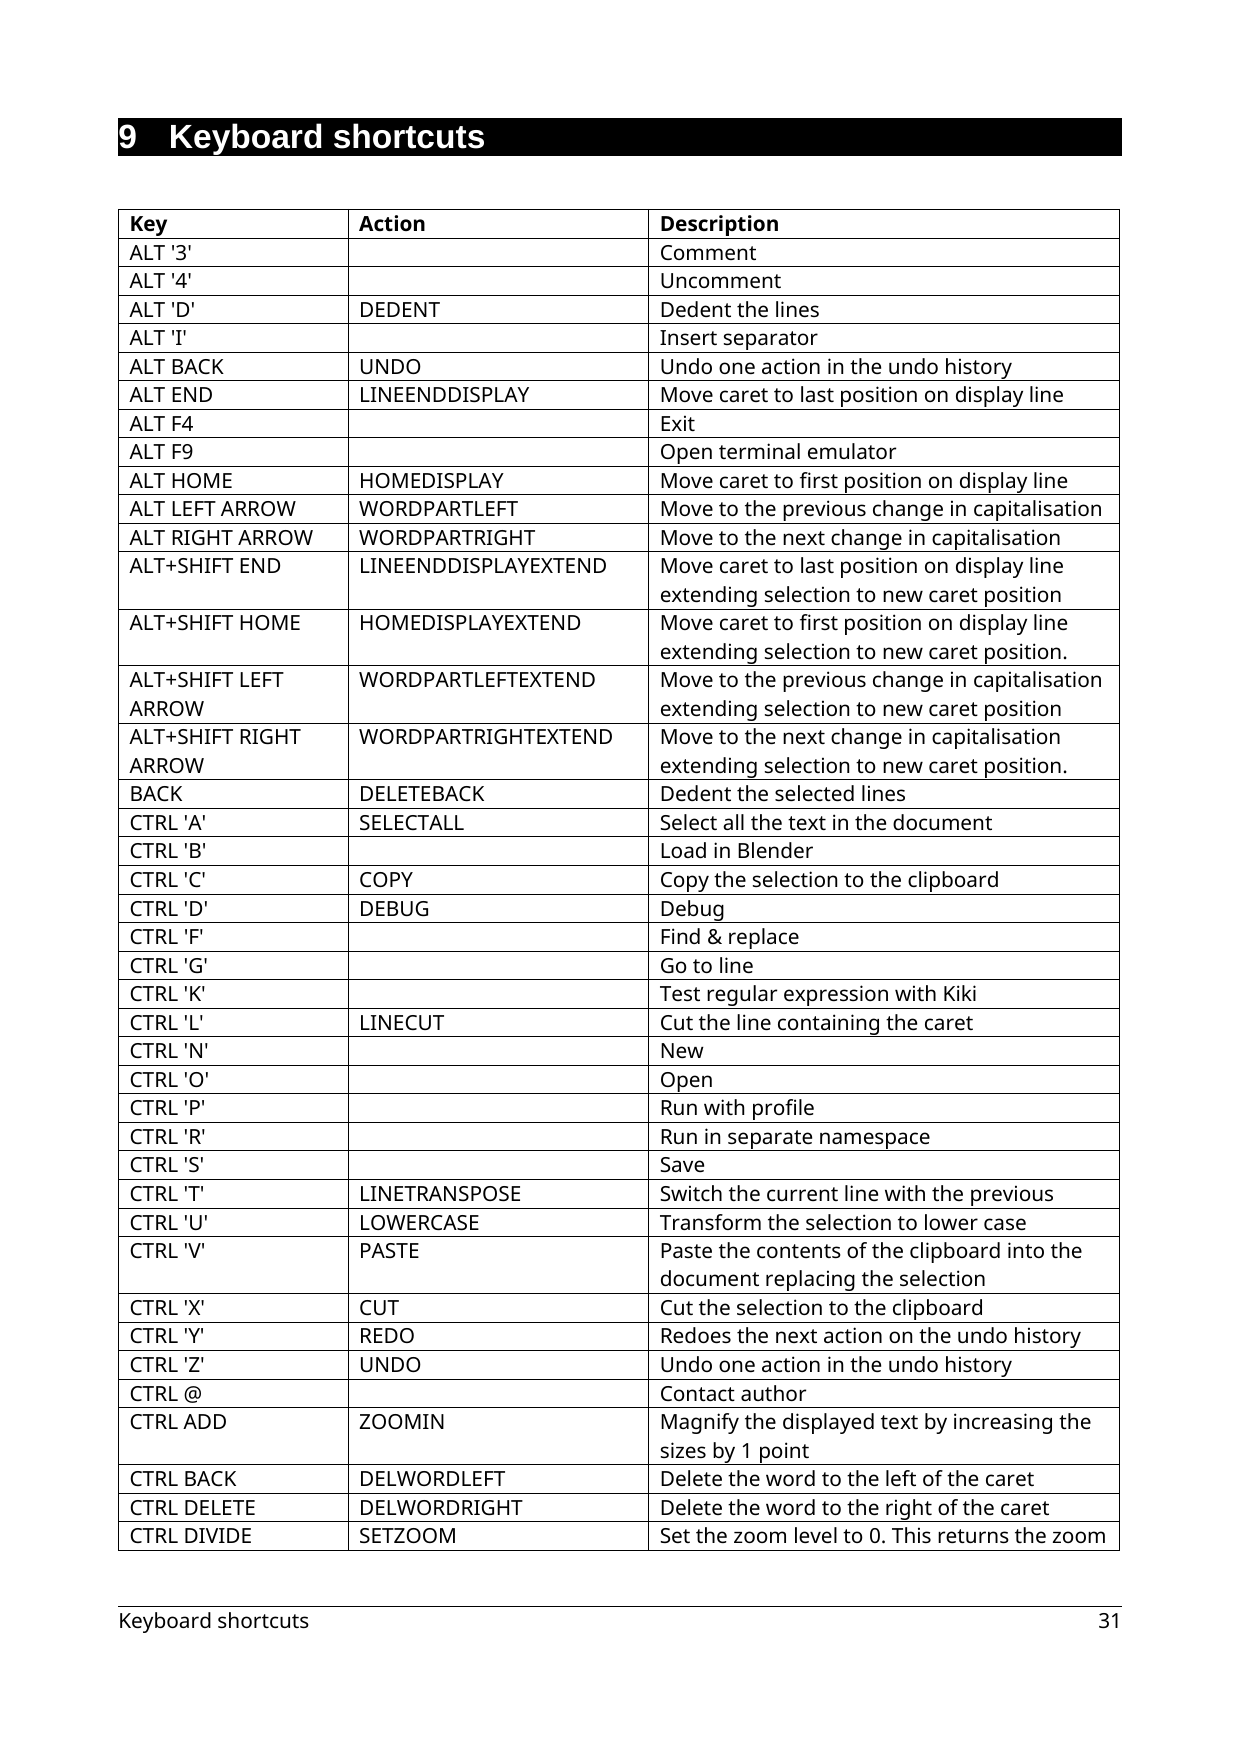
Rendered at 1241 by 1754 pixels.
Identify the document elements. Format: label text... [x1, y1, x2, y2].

table_cell [349, 438, 648, 466]
table_cell Set the zoom level to 0. This returns the zoom [649, 1522, 1119, 1550]
subtitle Keyboard shortcuts [118, 118, 1122, 156]
table_cell Run with profile [649, 1094, 1119, 1122]
table_cell Test regular expression with Kiki [649, 980, 1119, 1008]
table_cell UNDO [349, 353, 648, 380]
table_cell Undo one action in the undo history [649, 353, 1119, 380]
table_cell [349, 923, 648, 951]
table_cell CTRL 'X' [119, 1294, 348, 1322]
table_cell [349, 837, 648, 865]
table_cell Move to the previous change in capitalisation extending selection to new caret position [649, 666, 1119, 722]
table_cell DEDENT [349, 296, 648, 323]
table_cell LINECUT [349, 1009, 648, 1036]
table_cell Move to the next change in capitalisation [649, 524, 1119, 551]
table_cell WORDPARTLEFT [349, 495, 648, 523]
table_cell CTRL 'O' [119, 1066, 348, 1093]
table_cell Redoes the next action on the undo history [649, 1323, 1119, 1350]
table_cell CTRL 'U' [119, 1209, 348, 1236]
table_cell ALT LEFT ARROW [119, 495, 348, 523]
table_cell CTRL DELETE [119, 1494, 348, 1521]
table_cell Cut the line containing the caret [649, 1009, 1119, 1036]
table_cell Move caret to last position on display line extending selection to new caret position [649, 552, 1119, 608]
table_cell LOWERCASE [349, 1209, 648, 1236]
table_cell CTRL 'C' [119, 866, 348, 893]
table_cell LINETRANSPOSE [349, 1180, 648, 1207]
table_cell WORDPARTRIGHT [349, 524, 648, 551]
table_cell ALT RIGHT ARROW [119, 524, 348, 551]
table_cell [349, 410, 648, 437]
table_cell ZOOMIN [349, 1408, 648, 1464]
table_cell ALT END [119, 381, 348, 409]
table_cell LINEENDDISPLAY [349, 381, 648, 409]
table_cell Copy the selection to the clipboard [649, 866, 1119, 893]
table_cell [349, 1094, 648, 1122]
table_header Description [649, 210, 1119, 237]
table_cell Find & replace [649, 923, 1119, 951]
table_cell ALT+SHIFT LEFT ARROW [119, 666, 348, 722]
table_cell Insert separator [649, 324, 1119, 352]
table_cell ALT '3' [119, 239, 348, 266]
table_cell [349, 267, 648, 294]
table_cell Move to the next change in capitalisation extending selection to new caret position. [649, 724, 1119, 779]
table_cell WORDPARTRIGHTEXTEND [349, 724, 648, 779]
table_cell ALT 'I' [119, 324, 348, 352]
table_cell SETZOOM [349, 1522, 648, 1550]
table_cell CTRL 'Z' [119, 1351, 348, 1379]
table_cell Dedent the selected lines [649, 780, 1119, 808]
table_cell Open [649, 1066, 1119, 1093]
table_cell ALT BACK [119, 353, 348, 380]
table_cell [349, 324, 648, 352]
table_cell ALT+SHIFT END [119, 552, 348, 608]
table_cell COPY [349, 866, 648, 893]
table_cell ALT 'D' [119, 296, 348, 323]
table_cell Delete the word to the left of the caret [649, 1465, 1119, 1493]
table_cell Switch the current line with the previous [649, 1180, 1119, 1207]
table_cell CTRL @ [119, 1380, 348, 1407]
table_cell WORDPARTLEFTEXTEND [349, 666, 648, 722]
table_header Action [349, 210, 648, 237]
table_cell LINEENDDISPLAYEXTEND [349, 552, 648, 608]
table_cell ALT HOME [119, 467, 348, 494]
table_cell Comment [649, 239, 1119, 266]
table_cell ALT '4' [119, 267, 348, 294]
table_cell CUT [349, 1294, 648, 1322]
table_cell Select all the text in the document [649, 809, 1119, 836]
table_cell CTRL 'B' [119, 837, 348, 865]
table_cell CTRL 'V' [119, 1237, 348, 1293]
table_cell Dedent the lines [649, 296, 1119, 323]
table_cell Transform the selection to lower case [649, 1209, 1119, 1236]
table_cell Move to the previous change in capitalisation [649, 495, 1119, 523]
table_cell ALT F4 [119, 410, 348, 437]
table_cell CTRL 'N' [119, 1037, 348, 1065]
table_cell Move caret to first position on display line [649, 467, 1119, 494]
table_cell Paste the contents of the clipboard into the document replacing the selection [649, 1237, 1119, 1293]
table_cell Move caret to last position on display line [649, 381, 1119, 409]
table_cell CTRL 'L' [119, 1009, 348, 1036]
table_cell CTRL 'T' [119, 1180, 348, 1207]
table_cell Save [649, 1151, 1119, 1179]
table_cell CTRL 'P' [119, 1094, 348, 1122]
table_cell Contact author [649, 1380, 1119, 1407]
table_cell CTRL DIVIDE [119, 1522, 348, 1550]
table_cell Move caret to first position on display line extending selection to new caret position. [649, 610, 1119, 665]
table_cell CTRL 'R' [119, 1123, 348, 1150]
table_cell New [649, 1037, 1119, 1065]
table_cell HOMEDISPLAY [349, 467, 648, 494]
table_cell CTRL 'A' [119, 809, 348, 836]
table_cell DEBUG [349, 895, 648, 922]
table_cell Uncomment [649, 267, 1119, 294]
table_cell [349, 1037, 648, 1065]
table_cell CTRL 'S' [119, 1151, 348, 1179]
table_cell [349, 952, 648, 979]
table_cell CTRL 'D' [119, 895, 348, 922]
table_cell [349, 1066, 648, 1093]
table_cell CTRL 'F' [119, 923, 348, 951]
table_header Key [119, 210, 348, 237]
table_cell DELWORDLEFT [349, 1465, 648, 1493]
table_cell Load in Blender [649, 837, 1119, 865]
table_cell Undo one action in the undo history [649, 1351, 1119, 1379]
table_cell [349, 1123, 648, 1150]
table_cell ALT+SHIFT HOME [119, 610, 348, 665]
table_cell Delete the word to the right of the caret [649, 1494, 1119, 1521]
table_cell CTRL 'K' [119, 980, 348, 1008]
table_cell [349, 1151, 648, 1179]
table_cell DELWORDRIGHT [349, 1494, 648, 1521]
table_cell UNDO [349, 1351, 648, 1379]
table_cell HOMEDISPLAYEXTEND [349, 610, 648, 665]
table_cell CTRL 'Y' [119, 1323, 348, 1350]
table_cell Run in separate namespace [649, 1123, 1119, 1150]
table_cell Open terminal emulator [649, 438, 1119, 466]
table_cell Magnify the displayed text by increasing the sizes by 1 point [649, 1408, 1119, 1464]
table_cell CTRL 'G' [119, 952, 348, 979]
table_cell BACK [119, 780, 348, 808]
table_cell ALT+SHIFT RIGHT ARROW [119, 724, 348, 779]
table_cell Go to line [649, 952, 1119, 979]
table_cell [349, 980, 648, 1008]
table_cell CTRL BACK [119, 1465, 348, 1493]
table_cell [349, 239, 648, 266]
table_cell CTRL ADD [119, 1408, 348, 1464]
table_cell SELECTALL [349, 809, 648, 836]
table_cell DELETEBACK [349, 780, 648, 808]
table_cell Cut the selection to the clipboard [649, 1294, 1119, 1322]
table_cell Exit [649, 410, 1119, 437]
table_cell PASTE [349, 1237, 648, 1293]
table_cell REDO [349, 1323, 648, 1350]
table_cell ALT F9 [119, 438, 348, 466]
table_cell Debug [649, 895, 1119, 922]
table_cell [349, 1380, 648, 1407]
